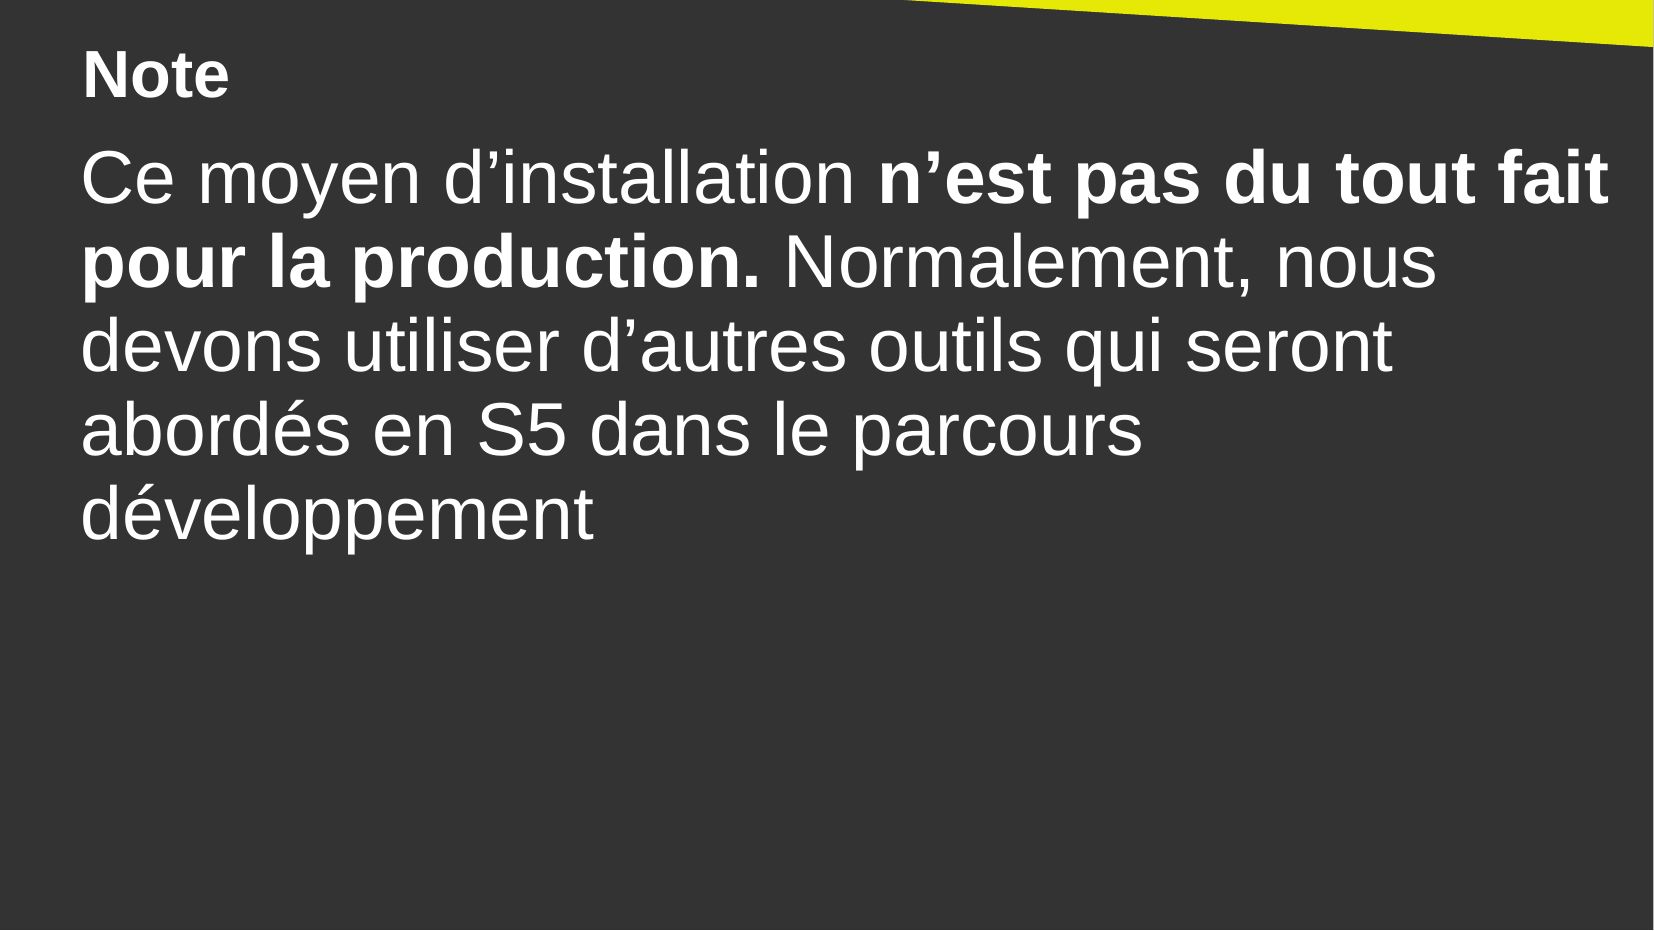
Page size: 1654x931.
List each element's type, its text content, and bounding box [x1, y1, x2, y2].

list Ce moyen d’installation n’est pas du tout fait pour la production. Normalement, nous devons utiliser d’autres outils qui seront abordés en S5 dans le parcours développement [80, 135, 1620, 827]
title Note [82, 37, 1571, 114]
text_box [904, 0, 1654, 48]
